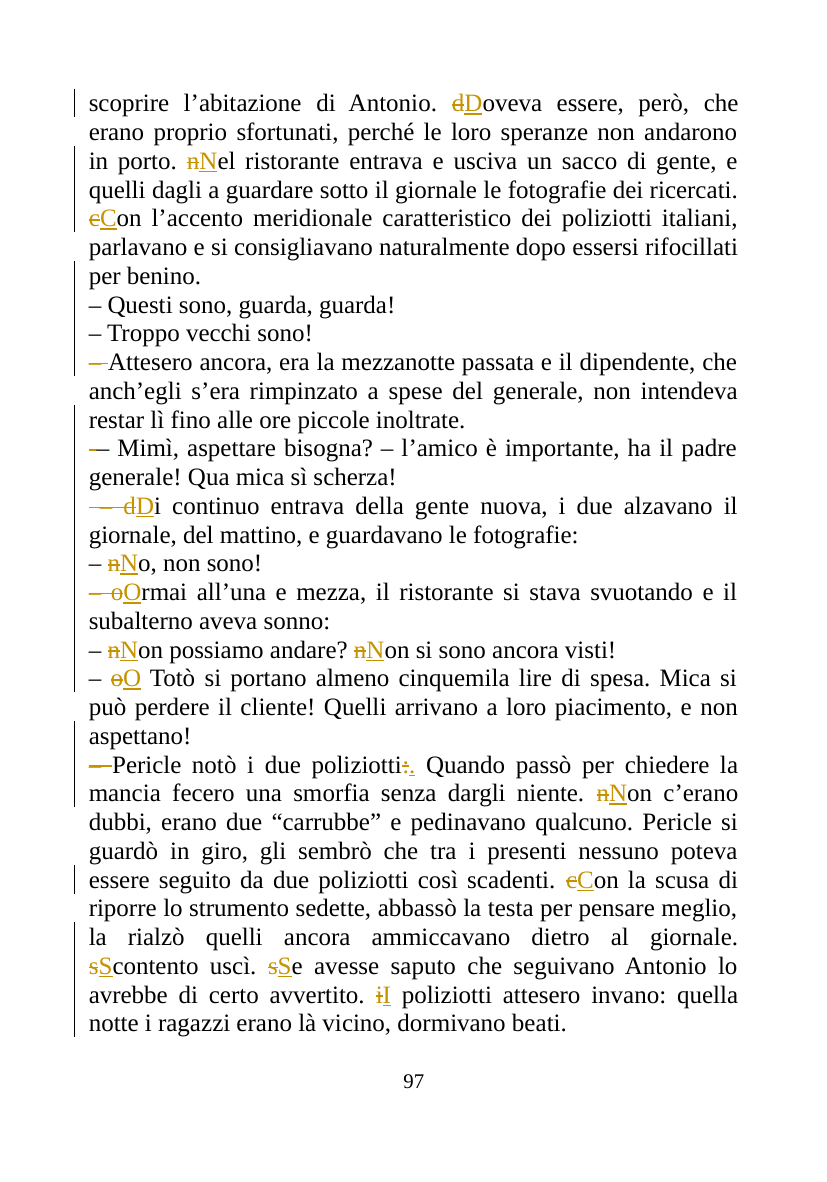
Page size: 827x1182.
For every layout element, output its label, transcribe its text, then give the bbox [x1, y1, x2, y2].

list – Mimì, aspettare bisogna? – l’amico è importante, ha il padre generale! Qua mica sì scherza! [88, 433, 738, 491]
list – Questi sono, guarda, guarda! [88, 290, 738, 318]
list – O Totò si portano almeno cinquemila lire di spesa. Mica si può perdere il cliente! Quelli arrivano a loro piacimento, e non aspettano! [88, 663, 738, 750]
list Pericle notò i due poliziotti. Quando passò per chiedere la mancia fecero una smorfia senza dargli niente. Non c’erano dubbi, erano due “carrubbe” e pedinavano qualcuno. Pericle si guardò in giro, gli sembrò che tra i presenti nessuno poteva essere seguito da due poliziotti così scadenti. Con la scusa di riporre lo strumento sedette, abbassò la testa per pensare meglio, la rialzò quelli ancora ammiccavano dietro al giornale. Scontento uscì. Se avesse saputo che seguivano Antonio lo avrebbe di certo avvertito. I poliziotti attesero invano: quella notte i ragazzi erano là vicino, dormivano beati. [88, 750, 738, 1037]
list – Non possiamo andare? Non si sono ancora visti! [88, 635, 738, 663]
list – Troppo vecchi sono! [88, 318, 738, 347]
list Ormai all’una e mezza, il ristorante si stava svuotando e il subalterno aveva sonno: [88, 577, 738, 635]
list – No, non sono! [88, 548, 738, 577]
list Di continuo entrava della gente nuova, i due alzavano il giornale, del mattino, e guardavano le fotografie: [88, 491, 738, 548]
list scoprire l’abitazione di Antonio. Doveva essere, però, che erano proprio sfortunati, perché le loro speranze non andarono in porto. Nel ristorante entrava e usciva un sacco di gente, e quelli dagli a guardare sotto il giornale le fotografie dei ricercati. Con l’accento meridionale caratteristico dei poliziotti italiani, parlavano e si consigliavano naturalmente dopo essersi rifocillati per benino. [88, 88, 738, 290]
list Attesero ancora, era la mezzanotte passata e il dipendente, che anch’egli s’era rimpinzato a spese del generale, non intendeva restar lì fino alle ore piccole inoltrate. [88, 347, 738, 433]
